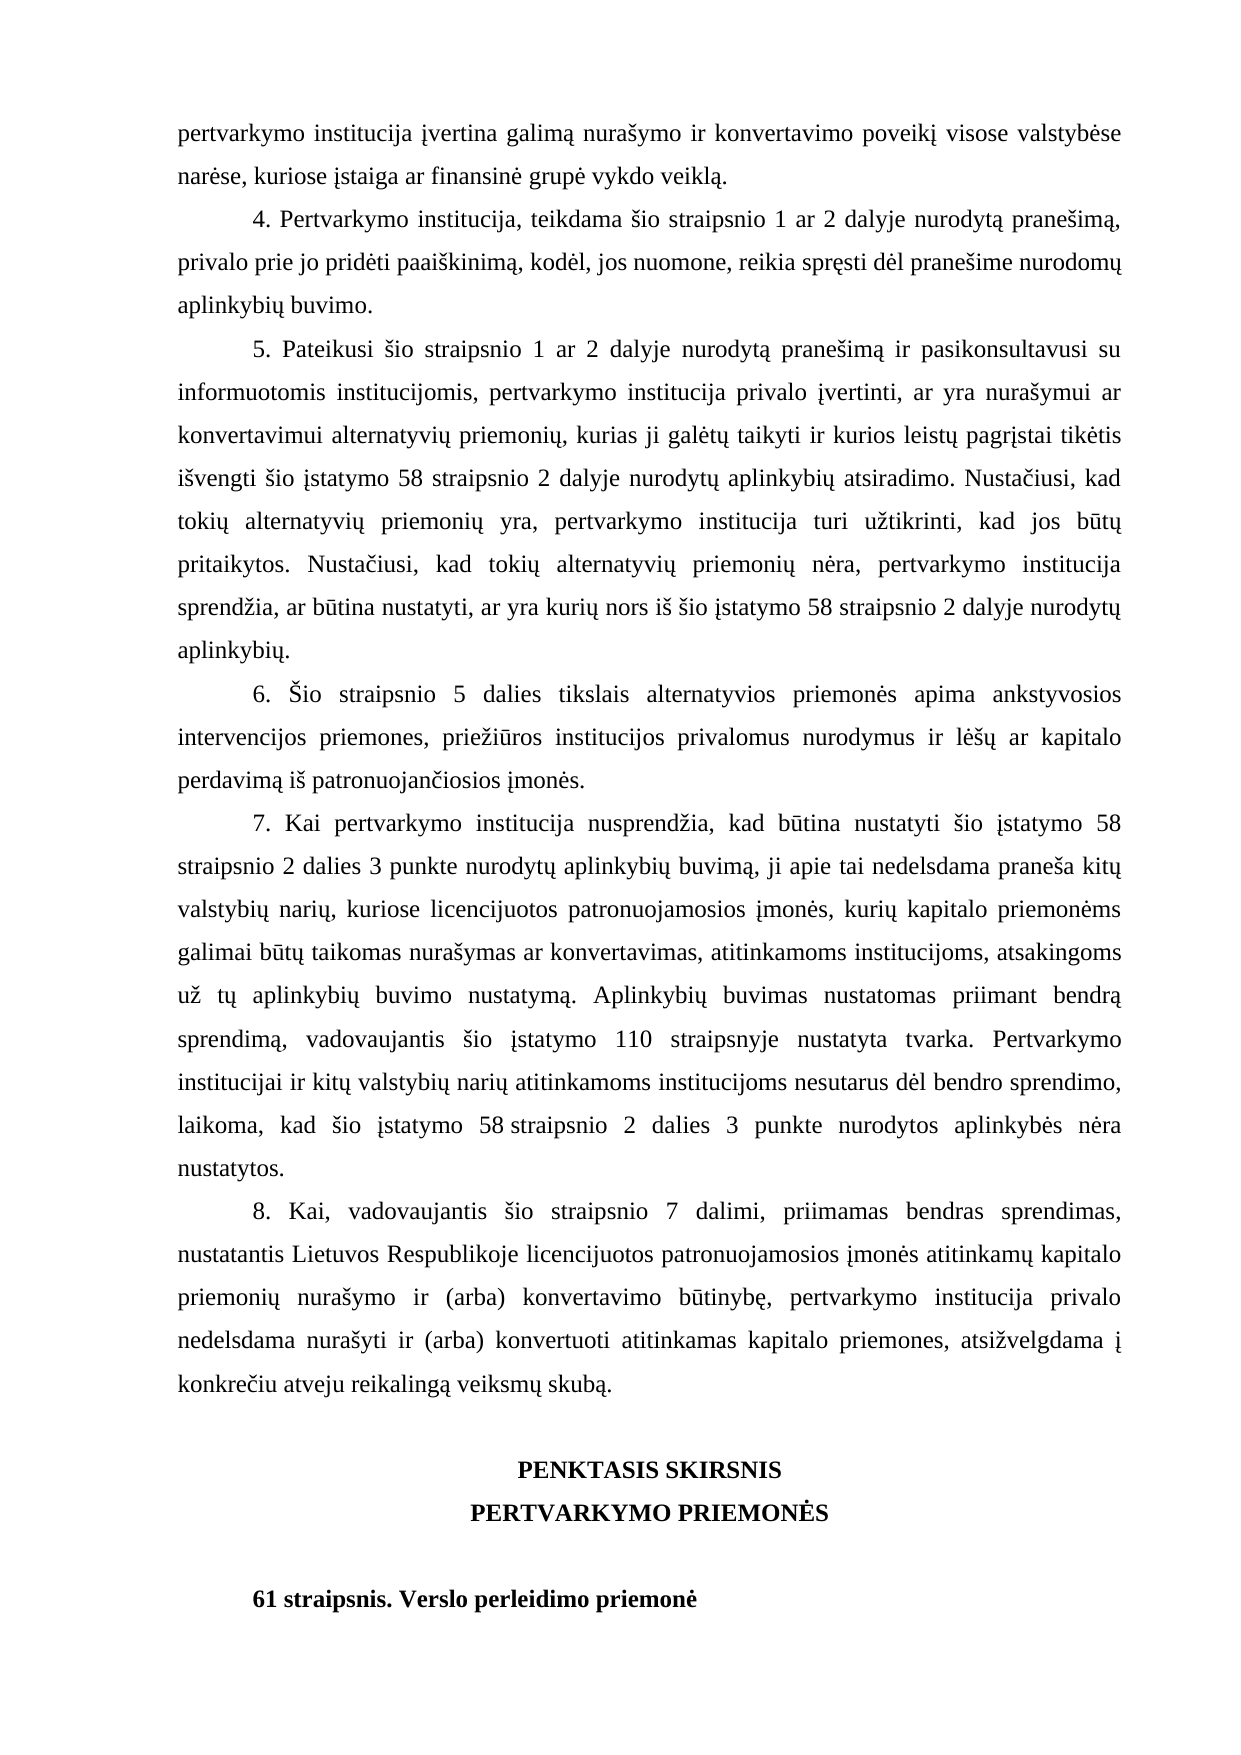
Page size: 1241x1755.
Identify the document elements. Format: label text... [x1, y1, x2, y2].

text 6. Šio straipsnio 5 dalies tikslais alternatyvios priemonės apima ankstyvosios intervencijos priemones, priežiūros institucijos privalomus nurodymus ir lėšų ar kapitalo perdavimą iš patronuojančiosios įmonės. [177, 679, 1122, 794]
text 8. Kai, vadovaujantis šio straipsnio 7 dalimi, priimamas bendras sprendimas, nustatantis Lietuvos Respublikoje licencijuotos patronuojamosios įmonės atitinkamų kapitalo priemonių nurašymo ir (arba) konvertavimo būtinybę, pertvarkymo institucija privalo nedelsdama nurašyti ir (arba) konvertuoti atitinkamas kapitalo priemones, atsižvelgdama į konkrečiu atveju reikalingą veiksmų skubą. [177, 1196, 1122, 1397]
text PERTVARKYMO PRIEMONĖS [177, 1498, 1122, 1527]
text pertvarkymo institucija įvertina galimą nurašymo ir konvertavimo poveikį visose valstybėse narėse, kuriose įstaiga ar finansinė grupė vykdo veiklą. [177, 118, 1122, 190]
text 5. Pateikusi šio straipsnio 1 ar 2 dalyje nurodytą pranešimą ir pasikonsultavusi su informuotomis institucijomis, pertvarkymo institucija privalo įvertinti, ar yra nurašymui ar konvertavimui alternatyvių priemonių, kurias ji galėtų taikyti ir kurios leistų pagrįstai tikėtis išvengti šio įstatymo 58 straipsnio 2 dalyje nurodytų aplinkybių atsiradimo. Nustačiusi, kad tokių alternatyvių priemonių yra, pertvarkymo institucija turi užtikrinti, kad jos būtų pritaikytos. Nustačiusi, kad tokių alternatyvių priemonių nėra, pertvarkymo institucija sprendžia, ar būtina nustatyti, ar yra kurių nors iš šio įstatymo 58 straipsnio 2 dalyje nurodytų aplinkybių. [177, 334, 1122, 664]
text 61 straipsnis. Verslo perleidimo priemonė [177, 1584, 1122, 1613]
text 7. Kai pertvarkymo institucija nusprendžia, kad būtina nustatyti šio įstatymo 58 straipsnio 2 dalies 3 punkte nurodytų aplinkybių buvimą, ji apie tai nedelsdama praneša kitų valstybių narių, kuriose licencijuotos patronuojamosios įmonės, kurių kapitalo priemonėms galimai būtų taikomas nurašymas ar konvertavimas, atitinkamoms institucijoms, atsakingoms už tų aplinkybių buvimo nustatymą. Aplinkybių buvimas nustatomas priimant bendrą sprendimą, vadovaujantis šio įstatymo 110 straipsnyje nustatyta tvarka. Pertvarkymo institucijai ir kitų valstybių narių atitinkamoms institucijoms nesutarus dėl bendro sprendimo, laikoma, kad šio įstatymo 58 straipsnio 2 dalies 3 punkte nurodytos aplinkybės nėra nustatytos. [177, 808, 1122, 1182]
text PENKTASIS SKIRSNIS [177, 1455, 1122, 1484]
text 4. Pertvarkymo institucija, teikdama šio straipsnio 1 ar 2 dalyje nurodytą pranešimą, privalo prie jo pridėti paaiškinimą, kodėl, jos nuomone, reikia spręsti dėl pranešime nurodomų aplinkybių buvimo. [177, 204, 1122, 319]
